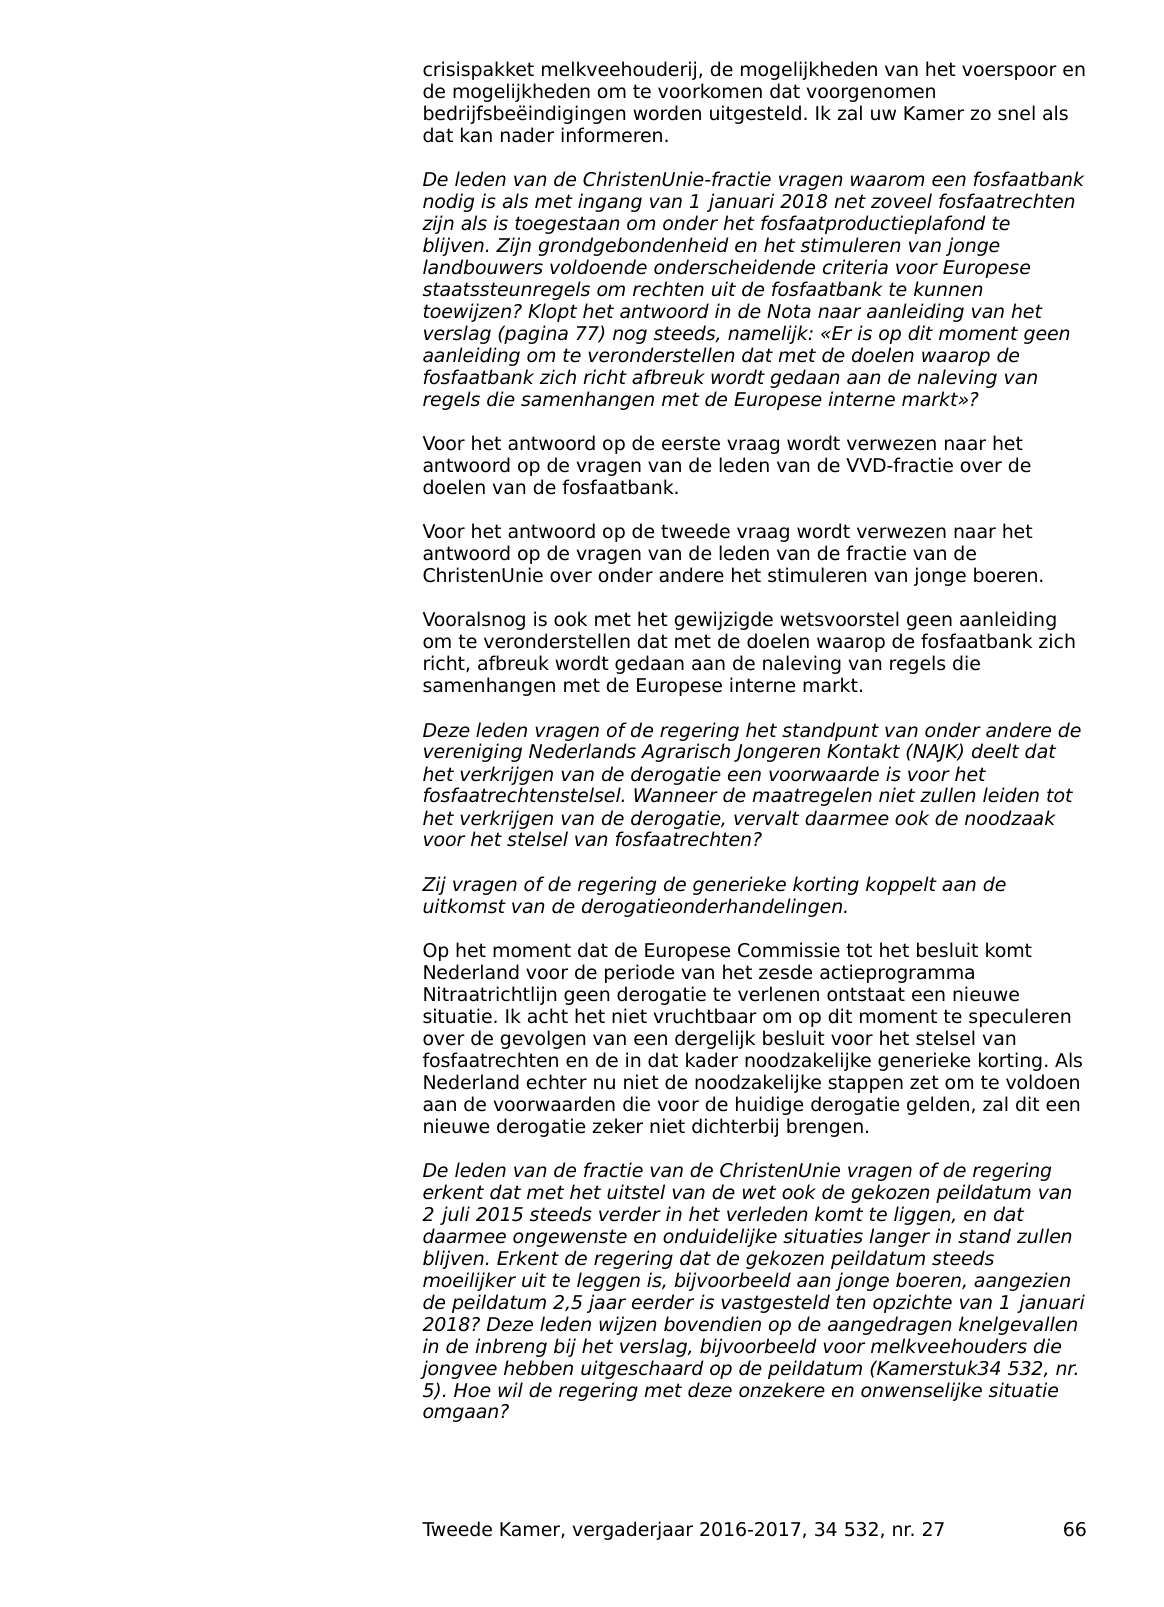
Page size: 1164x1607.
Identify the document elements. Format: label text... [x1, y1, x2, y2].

text Voor het antwoord op de eerste vraag wordt verwezen naar het antwoord op de vragen van de leden van de VVD-fractie over de doelen van de fosfaatbank. [422, 433, 1087, 499]
text Op het moment dat de Europese Commissie tot het besluit komt Nederland voor de periode van het zesde actieprogramma Nitraatrichtlijn geen derogatie te verlenen ontstaat een nieuwe situatie. Ik acht het niet vruchtbaar om op dit moment te speculeren over de gevolgen van een dergelijk besluit voor het stelsel van fosfaatrechten en de in dat kader noodzakelijke generieke korting. Als Nederland echter nu niet de noodzakelijke stappen zet om te voldoen aan de voorwaarden die voor de huidige derogatie gelden, zal dit een nieuwe derogatie zeker niet dichterbij brengen. [422, 940, 1087, 1137]
text Deze leden vragen of de regering het standpunt van onder andere de vereniging Nederlands Agrarisch Jongeren Kontakt (NAJK) deelt dat het verkrijgen van de derogatie een voorwaarde is voor het fosfaatrechtenstelsel. Wanneer de maatregelen niet zullen leiden tot het verkrijgen van de derogatie, vervalt daarmee ook de noodzaak voor het stelsel van fosfaatrechten? [422, 719, 1087, 851]
text De leden van de fractie van de ChristenUnie vragen of de regering erkent dat met het uitstel van de wet ook de gekozen peildatum van 2 juli 2015 steeds verder in het verleden komt te liggen, en dat daarmee ongewenste en onduidelijke situaties langer in stand zullen blijven. Erkent de regering dat de gekozen peildatum steeds moeilijker uit te leggen is, bijvoorbeeld aan jonge boeren, aangezien de peildatum 2,5 jaar eerder is vastgesteld ten opzichte van 1 januari 2018? Deze leden wijzen bovendien op de aangedragen knelgevallen in de inbreng bij het verslag, bijvoorbeeld voor melkveehouders die jongvee hebben uitgeschaard op de peildatum (Kamerstuk34 532, nr. 5). Hoe wil de regering met deze onzekere en onwenselijke situatie omgaan? [422, 1160, 1087, 1423]
text crisispakket melkveehouderij, de mogelijkheden van het voerspoor en de mogelijkheden om te voorkomen dat voorgenomen bedrijfsbeëindigingen worden uitgesteld. Ik zal uw Kamer zo snel als dat kan nader informeren. [422, 59, 1087, 147]
text Zij vragen of de regering de generieke korting koppelt aan de uitkomst van de derogatieonderhandelingen. [422, 873, 1087, 917]
text De leden van de ChristenUnie-fractie vragen waarom een fosfaatbank nodig is als met ingang van 1 januari 2018 net zoveel fosfaatrechten zijn als is toegestaan om onder het fosfaatproductieplafond te blijven. Zijn grondgebondenheid en het stimuleren van jonge landbouwers voldoende onderscheidende criteria voor Europese staatssteunregels om rechten uit de fosfaatbank te kunnen toewijzen? Klopt het antwoord in de Nota naar aanleiding van het verslag (pagina 77) nog steeds, namelijk: «Er is op dit moment geen aanleiding om te veronderstellen dat met de doelen waarop de fosfaatbank zich richt afbreuk wordt gedaan aan de naleving van regels die samenhangen met de Europese interne markt»? [422, 169, 1087, 411]
text Voor het antwoord op de tweede vraag wordt verwezen naar het antwoord op de vragen van de leden van de fractie van de ChristenUnie over onder andere het stimuleren van jonge boeren. [422, 521, 1087, 587]
text Vooralsnog is ook met het gewijzigde wetsvoorstel geen aanleiding om te veronderstellen dat met de doelen waarop de fosfaatbank zich richt, afbreuk wordt gedaan aan de naleving van regels die samenhangen met de Europese interne markt. [422, 609, 1087, 697]
